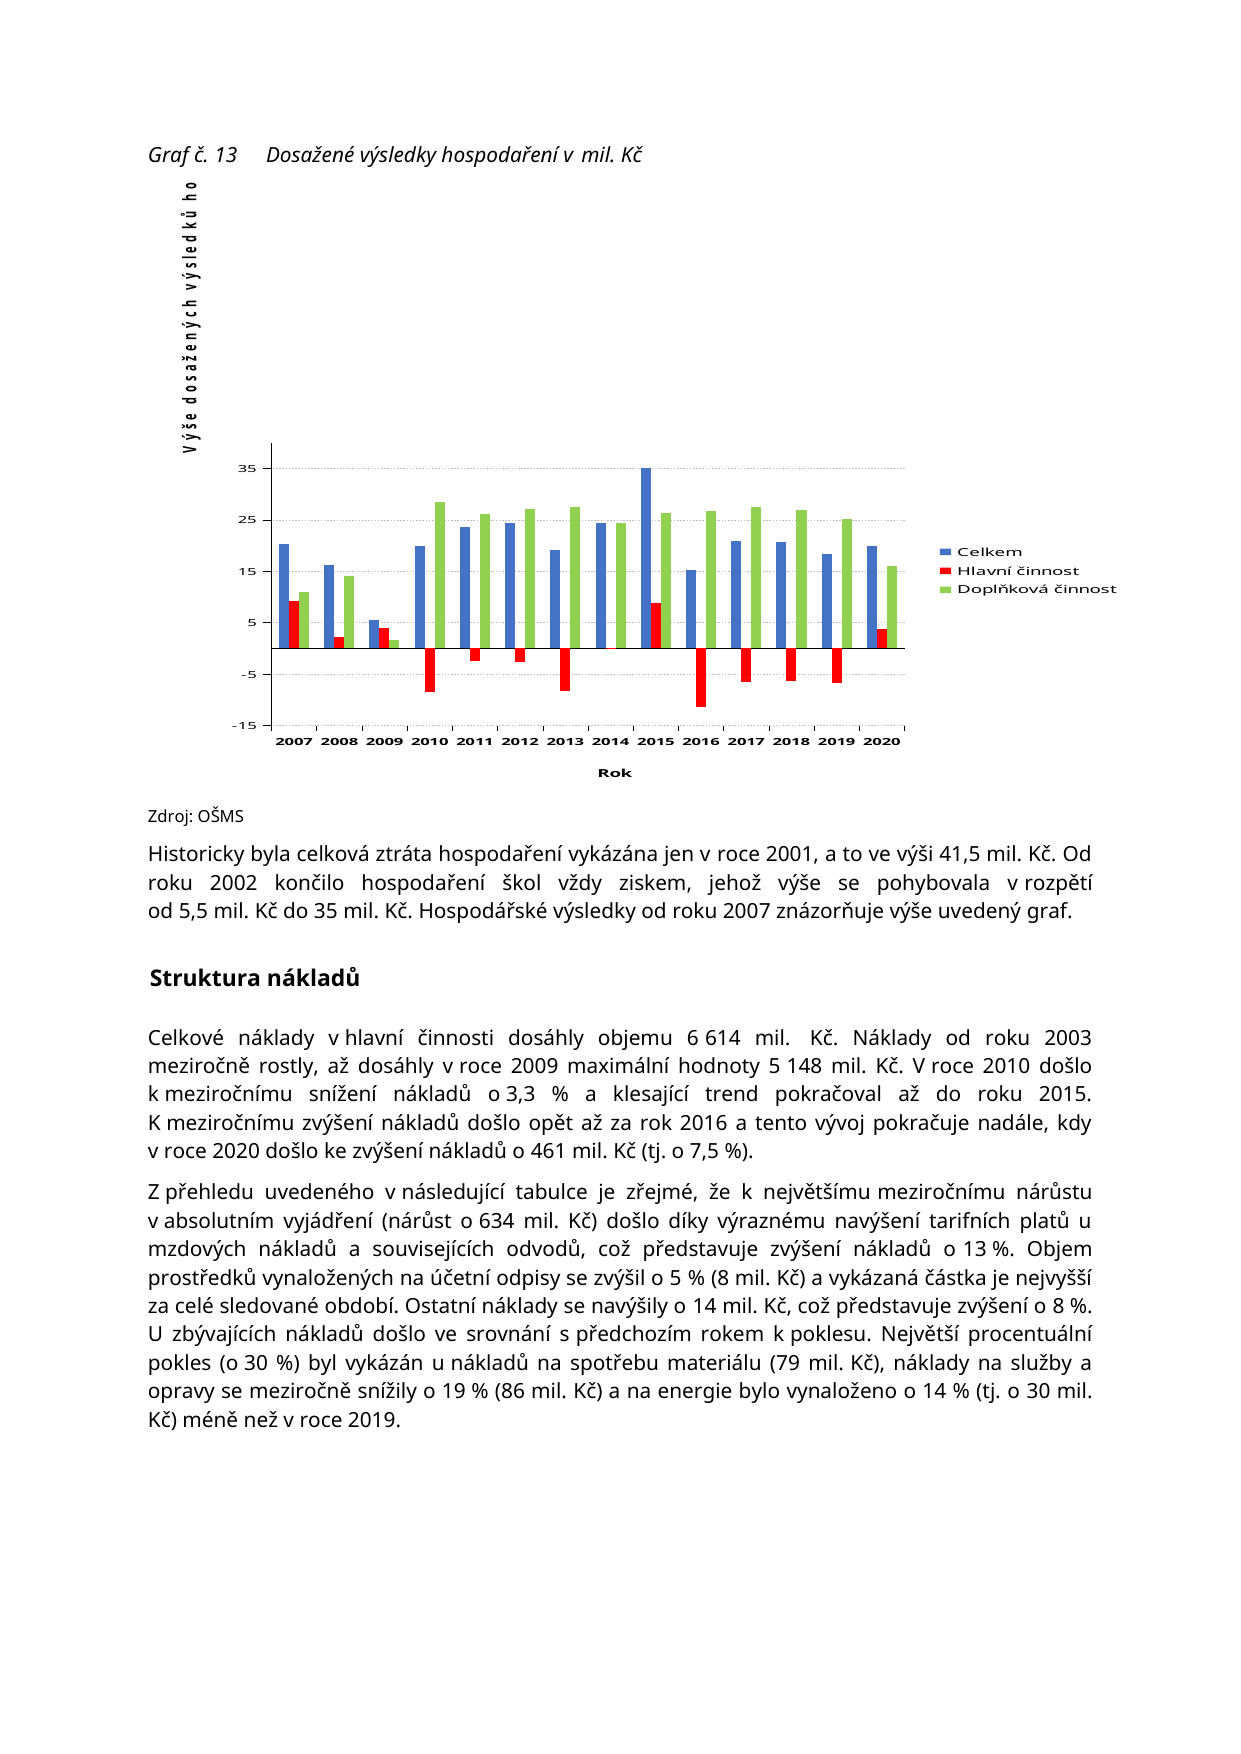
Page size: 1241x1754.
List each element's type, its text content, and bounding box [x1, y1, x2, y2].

list Dosažené výsledky hospodaření v mil. Kč [148, 140, 1092, 168]
text Historicky byla celková ztráta hospodaření vykázána jen v roce 2001, a to ve výši 41,5 mil. Kč. Od roku 2002 končilo hospodaření škol vždy ziskem, jehož výše se pohybovala v rozpětí od 5,5 mil. Kč do 35 mil. Kč. Hospodářské výsledky od roku 2007 znázorňuje výše uvedený graf. [148, 839, 1092, 925]
text Celkové náklady v hlavní činnosti dosáhly objemu 6 614 mil. Kč. Náklady od roku 2003 meziročně rostly, až dosáhly v roce 2009 maximální hodnoty 5 148 mil. Kč. V roce 2010 došlo k meziročnímu snížení nákladů o 3,3 % a klesající trend pokračoval až do roku 2015. K meziročnímu zvýšení nákladů došlo opět až za rok 2016 a tento vývoj pokračuje nadále, kdy v roce 2020 došlo ke zvýšení nákladů o 461 mil. Kč (tj. o 7,5 %). [148, 1023, 1092, 1165]
text Zdroj: OŠMS [148, 804, 1092, 827]
subtitle Struktura nákladů [149, 962, 1092, 993]
text Z přehledu uvedeného v následující tabulce je zřejmé, že k největšímu meziročnímu nárůstu v absolutním vyjádření (nárůst o 634 mil. Kč) došlo díky výraznému navýšení tarifních platů u mzdových nákladů a souvisejících odvodů, což představuje zvýšení nákladů o 13 %. Objem prostředků vynaložených na účetní odpisy se zvýšil o 5 % (8 mil. Kč) a vykázaná částka je nejvyšší za celé sledované období. Ostatní náklady se navýšily o 14 mil. Kč, což představuje zvýšení o 8 %. U zbývajících nákladů došlo ve srovnání s předchozím rokem k poklesu. Největší procentuální pokles (o 30 %) byl vykázán u nákladů na spotřebu materiálu (79 mil. Kč), náklady na služby a opravy se meziročně snížily o 19 % (86 mil. Kč) a na energie bylo vynaloženo o 14 % (tj. o 30 mil. Kč) méně než v roce 2019. [148, 1177, 1092, 1433]
